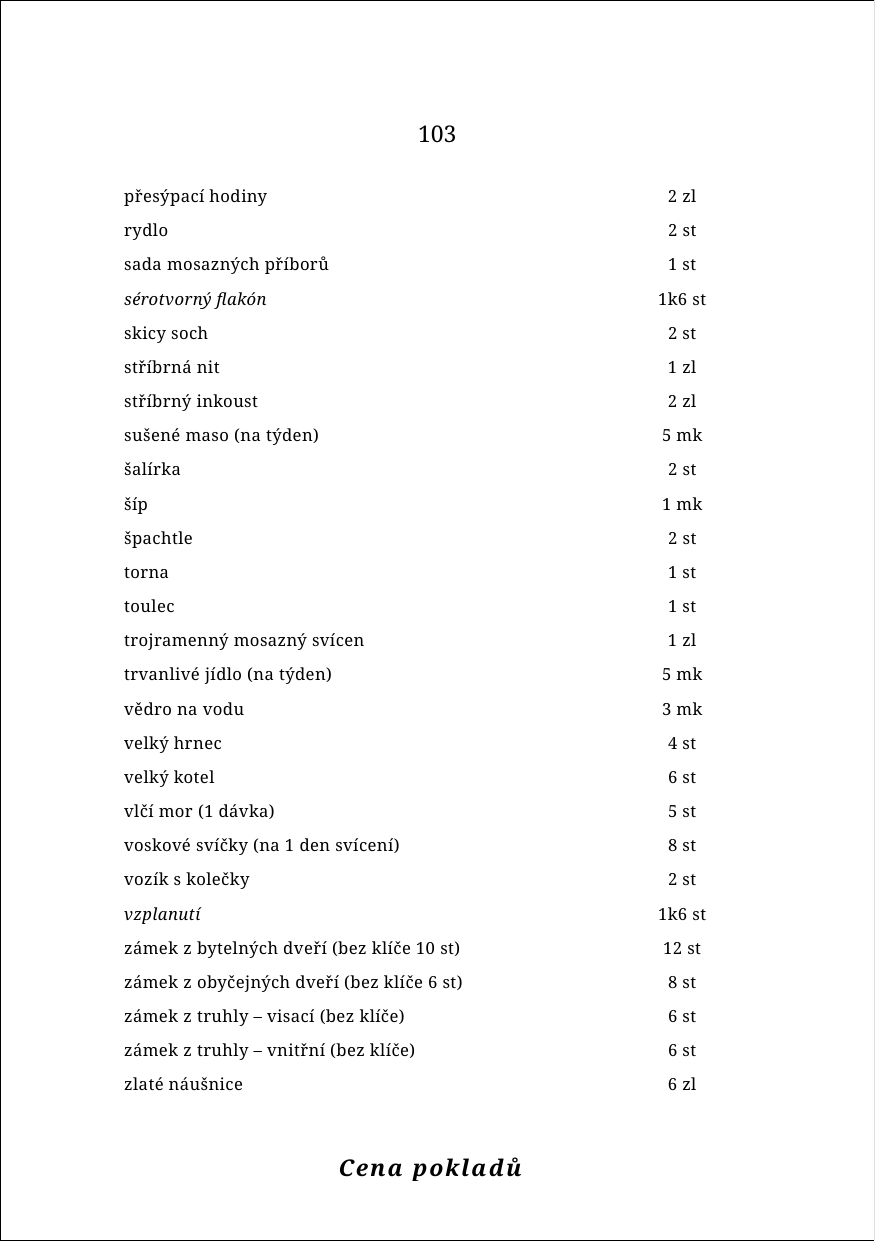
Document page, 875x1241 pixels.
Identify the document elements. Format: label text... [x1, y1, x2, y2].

table_cell velký hrnec [118, 726, 608, 760]
table_cell 4 st [608, 726, 756, 760]
table_cell sušené maso (na týden) [118, 418, 608, 452]
table_cell vlčí mor (1 dávka) [118, 794, 608, 828]
table_cell velký kotel [118, 760, 608, 794]
table_cell 5 st [608, 794, 756, 828]
table_cell 2 st [608, 316, 756, 350]
table_cell sada mosazných příborů [118, 247, 608, 281]
table_cell 6 st [608, 1033, 756, 1067]
table_cell 1 st [608, 555, 756, 589]
table_cell zámek z⁠ truhly – visací (bez klíče) [118, 999, 608, 1033]
table_cell 1 mk [608, 486, 756, 521]
table_cell 1k6 st [608, 281, 756, 316]
table_cell 8 st [608, 965, 756, 999]
table_cell 8 st [608, 828, 756, 862]
table_cell 2 zl [608, 384, 756, 418]
table_cell 2 zl [608, 179, 756, 213]
table_cell toulec [118, 589, 608, 623]
table_cell 3 mk [608, 691, 756, 726]
table_cell zámek z⁠ obyčejných dveří (bez klíče 6 st) [118, 965, 608, 999]
table_cell rydlo [118, 213, 608, 247]
table_cell 1 zl [608, 350, 756, 384]
table_cell šalírka [118, 452, 608, 486]
table_cell stříbrný inkoust [118, 384, 608, 418]
table_cell vzplanutí [118, 896, 608, 931]
table_cell 1k6 st [608, 896, 756, 931]
table_cell 1 zl [608, 623, 756, 657]
table_cell trojramenný mosazný svícen [118, 623, 608, 657]
table_cell 6 st [608, 760, 756, 794]
table_cell špachtle [118, 521, 608, 555]
table_cell zlaté náušnice [118, 1067, 608, 1101]
table_cell trvanlivé jídlo (na týden) [118, 657, 608, 691]
table_cell zámek z⁠ truhly – vnitřní (bez klíče) [118, 1033, 608, 1067]
table_cell 12 st [608, 931, 756, 965]
table_cell šíp [118, 486, 608, 521]
table_cell torna [118, 555, 608, 589]
table_cell 2 st [608, 213, 756, 247]
table_cell 2 st [608, 452, 756, 486]
table_cell 2 st [608, 862, 756, 896]
table_cell 1 st [608, 247, 756, 281]
table_cell 6 zl [608, 1067, 756, 1101]
table_cell zámek z⁠ bytelných dveří (bez klíče 10 st) [118, 931, 608, 965]
table_cell přesýpací hodiny [118, 179, 608, 213]
table_cell stříbrná nit [118, 350, 608, 384]
table_cell skicy soch [118, 316, 608, 350]
table_cell vozík s kolečky [118, 862, 608, 896]
table_cell 5 mk [608, 657, 756, 691]
table_cell 5 mk [608, 418, 756, 452]
table_cell 2 st [608, 521, 756, 555]
table_cell 1 st [608, 589, 756, 623]
table_cell vědro na vodu [118, 691, 608, 726]
table_cell voskové svíčky (na 1 den svícení) [118, 828, 608, 862]
table_cell 6 st [608, 999, 756, 1033]
table_cell sérotvorný flakón [118, 281, 608, 316]
